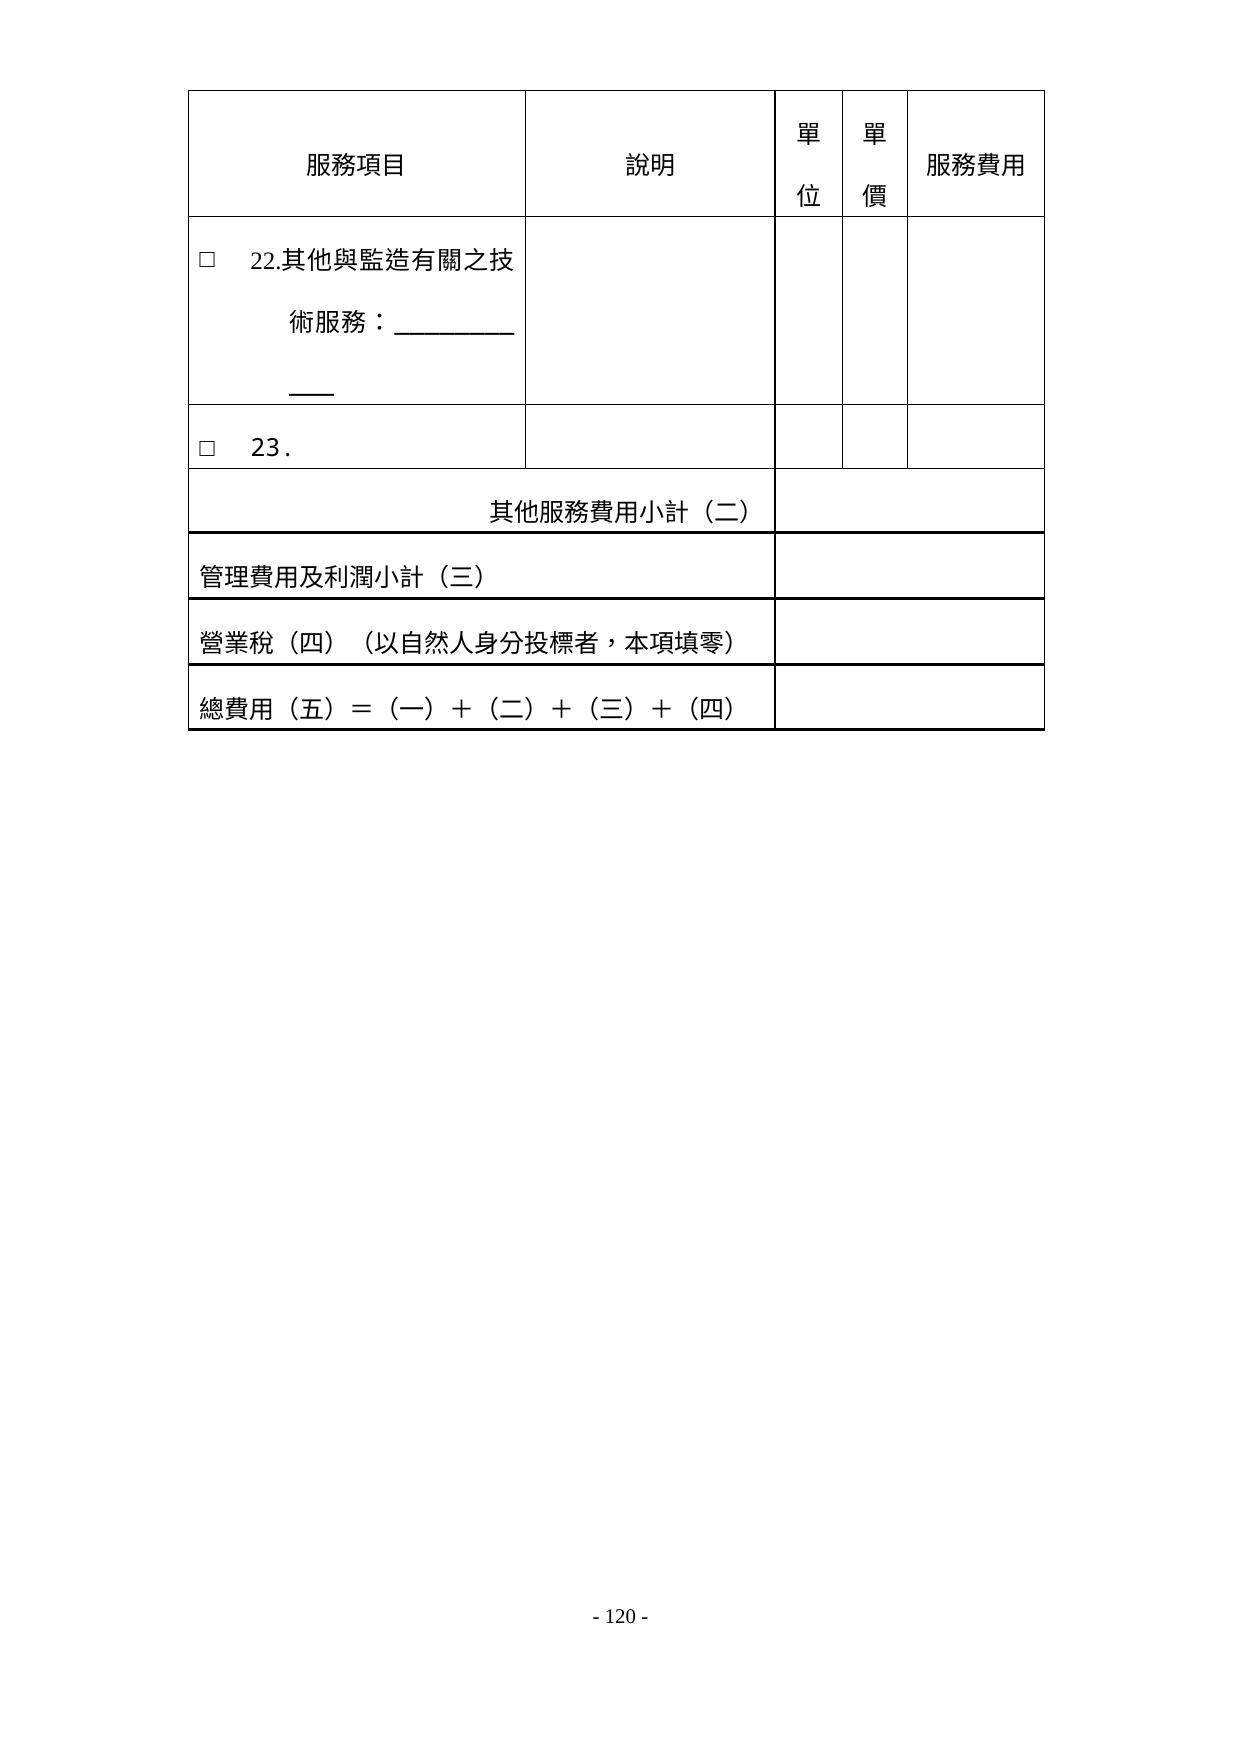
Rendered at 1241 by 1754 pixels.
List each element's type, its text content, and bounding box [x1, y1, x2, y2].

table_cell [908, 405, 1044, 468]
table_cell [526, 405, 774, 468]
table_cell [776, 217, 842, 404]
table_cell 營業稅（四）（以自然人身分投標者，本項填零） [189, 600, 774, 662]
table_cell 總費用（五）＝（一）＋（二）＋（三）＋（四） [189, 666, 774, 728]
table_header 單位 [776, 91, 842, 216]
table_cell [776, 534, 1044, 597]
table_cell □ [189, 405, 239, 468]
table_cell [908, 217, 1044, 404]
table_header 單價 [843, 91, 907, 216]
table_cell [526, 217, 774, 404]
table_cell [843, 217, 907, 404]
table_cell [776, 666, 1044, 728]
table_cell [776, 469, 1044, 531]
table_cell 其他與監造有關之技術服務：___________ [239, 217, 525, 404]
table_cell □ [189, 217, 239, 404]
table_cell [843, 405, 907, 468]
table_header 說明 [526, 91, 774, 216]
table_header 服務項目 [189, 91, 525, 216]
table_cell [239, 405, 525, 468]
table_cell 其他服務費用小計（二） [189, 469, 774, 531]
table_cell [776, 405, 842, 468]
table_cell [776, 600, 1044, 662]
table_cell 管理費用及利潤小計（三） [189, 534, 774, 597]
table_header 服務費用 [908, 91, 1044, 216]
